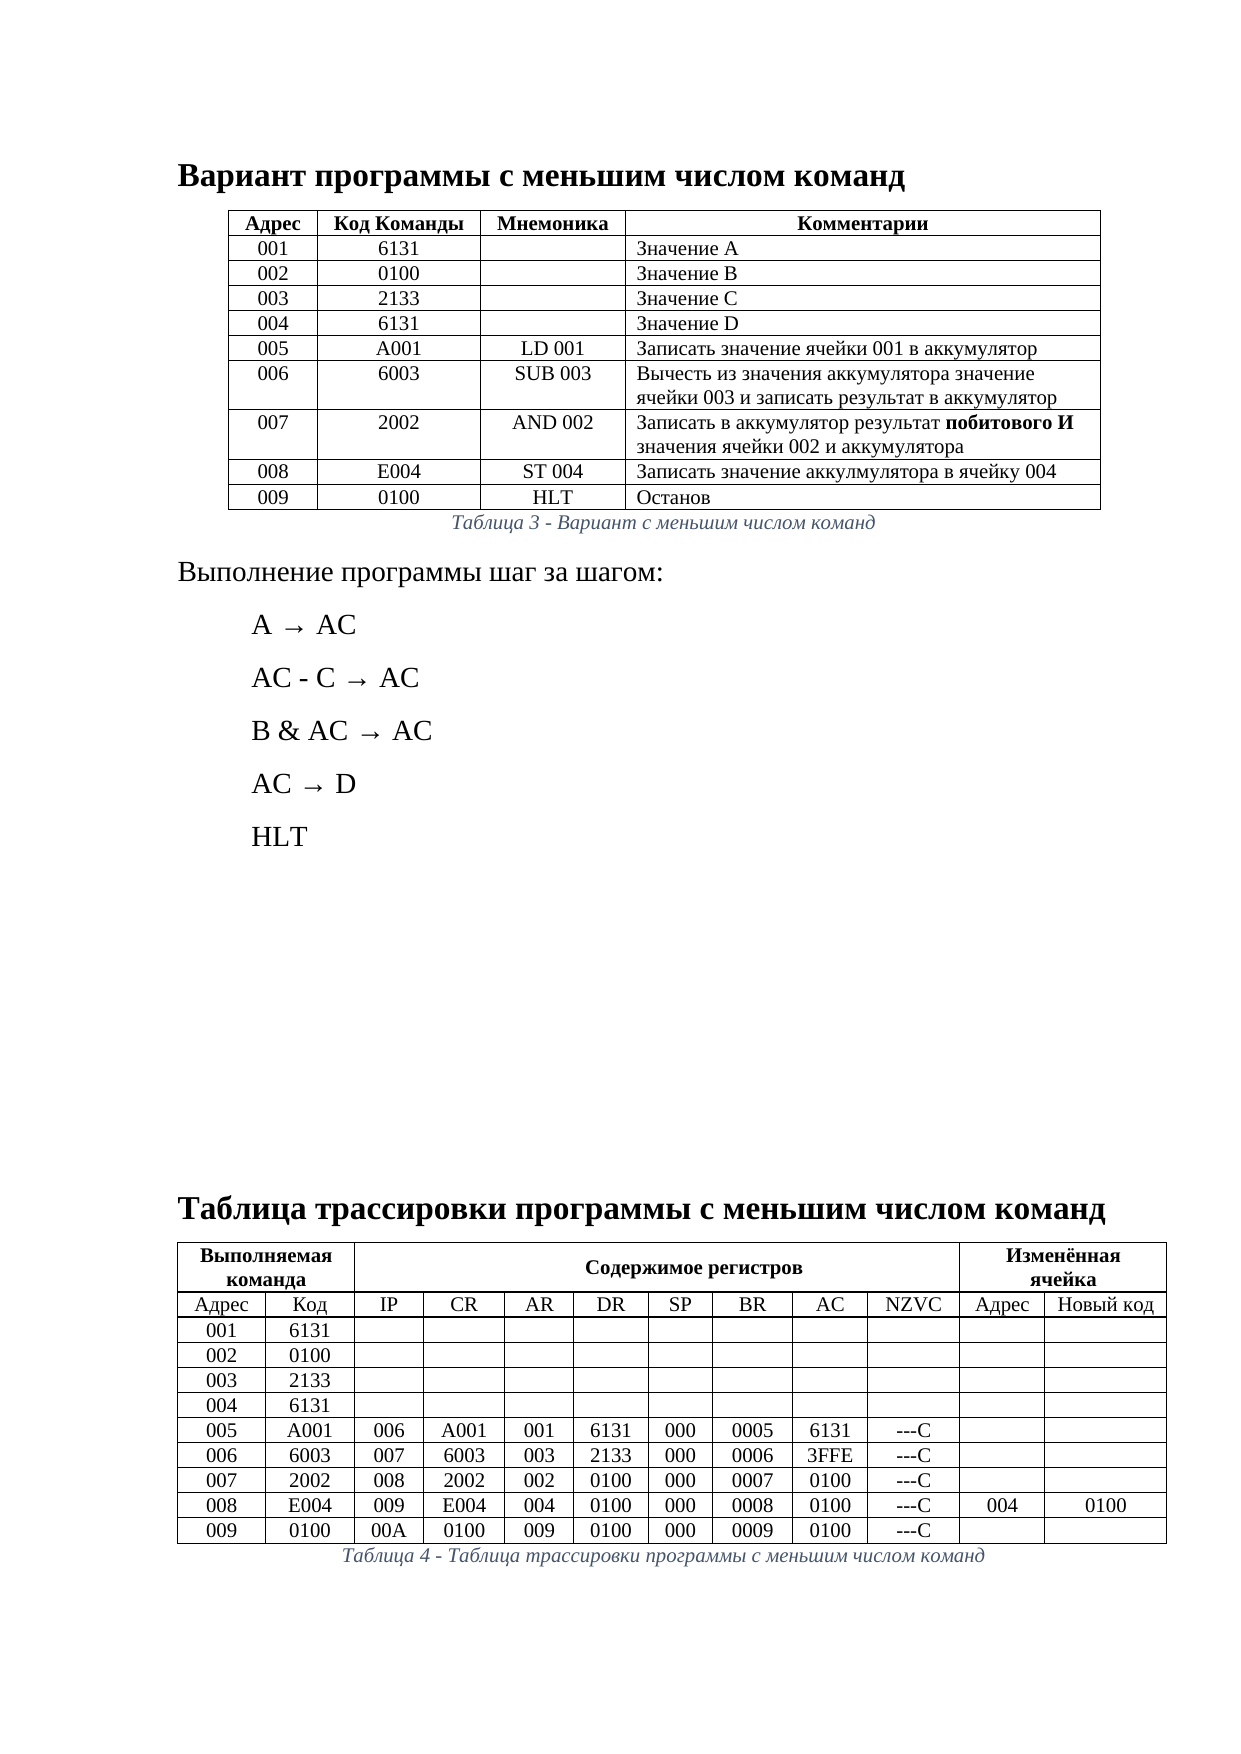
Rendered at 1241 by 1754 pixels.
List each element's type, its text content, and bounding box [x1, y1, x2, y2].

table_cell 000 [649, 1418, 712, 1442]
table_header Мнемоника [481, 211, 625, 234]
text AC - C → AC [177, 660, 1152, 694]
table_cell Адрес [960, 1293, 1044, 1316]
table_cell [1045, 1518, 1166, 1542]
table_cell 009 [229, 485, 317, 509]
table_cell 0005 [713, 1418, 792, 1442]
table_cell 0100 [266, 1343, 354, 1367]
table_cell AR [505, 1293, 573, 1316]
table_cell 0100 [1045, 1493, 1166, 1517]
table_cell IP [355, 1293, 423, 1316]
table_cell Записать в аккумулятор результат побитового И значения ячейки 002 и аккумулятора [626, 410, 1100, 458]
table_cell 0100 [793, 1493, 867, 1517]
table_header Содержимое регистров [355, 1243, 959, 1291]
table_cell [960, 1343, 1044, 1367]
table_cell E004 [266, 1493, 354, 1517]
table_cell [355, 1318, 423, 1342]
table_cell 005 [178, 1418, 265, 1442]
table_cell [355, 1368, 423, 1392]
table_cell Значение C [626, 286, 1100, 310]
table_cell [649, 1318, 712, 1342]
table_cell SUB 003 [481, 361, 625, 409]
table_cell [960, 1468, 1044, 1492]
table_cell 0100 [318, 261, 480, 285]
table_cell A001 [318, 336, 480, 360]
table_cell 004 [960, 1493, 1044, 1517]
table_cell [1045, 1368, 1166, 1392]
table_cell 000 [649, 1518, 712, 1542]
table_cell 3FFE [793, 1443, 867, 1467]
table_cell Адрес [178, 1293, 265, 1316]
table_cell E004 [318, 460, 480, 483]
table_cell DR [574, 1293, 648, 1316]
table_header Комментарии [626, 211, 1100, 234]
table_cell 6131 [318, 236, 480, 260]
table_cell [868, 1343, 959, 1367]
table_cell ---C [868, 1493, 959, 1517]
table_cell 0009 [713, 1518, 792, 1542]
table_cell 6003 [318, 361, 480, 409]
table_cell Вычесть из значения аккумулятора значение ячейки 003 и записать результат в аккумулятор [626, 361, 1100, 409]
table_cell [1045, 1468, 1166, 1492]
table_cell 00A [355, 1518, 423, 1542]
table_cell 0100 [266, 1518, 354, 1542]
table_cell [793, 1368, 867, 1392]
table_cell [481, 236, 625, 260]
table_cell ---C [868, 1443, 959, 1467]
table_cell 000 [649, 1468, 712, 1492]
subtitle Вариант программы с меньшим числом команд [177, 156, 1152, 194]
table_cell 2002 [266, 1468, 354, 1492]
table_cell 006 [178, 1443, 265, 1467]
table_cell [868, 1368, 959, 1392]
table_cell 2002 [424, 1468, 504, 1492]
table_cell [649, 1393, 712, 1417]
table_cell Записать значение ячейки 001 в аккумулятор [626, 336, 1100, 360]
table_cell Код [266, 1293, 354, 1316]
table_cell [713, 1318, 792, 1342]
table_cell [424, 1318, 504, 1342]
table_cell E004 [424, 1493, 504, 1517]
table_cell 0006 [713, 1443, 792, 1467]
table_cell [1045, 1418, 1166, 1442]
table_cell [793, 1393, 867, 1417]
table_cell 004 [505, 1493, 573, 1517]
table_cell 009 [505, 1518, 573, 1542]
table_cell 003 [505, 1443, 573, 1467]
table_cell 2133 [266, 1368, 354, 1392]
table_cell 2133 [574, 1443, 648, 1467]
table_cell 007 [355, 1443, 423, 1467]
table_cell 6003 [266, 1443, 354, 1467]
table_cell [649, 1368, 712, 1392]
table_cell [355, 1343, 423, 1367]
table_cell 004 [178, 1393, 265, 1417]
table_cell [574, 1368, 648, 1392]
table_cell [424, 1343, 504, 1367]
table_cell [713, 1368, 792, 1392]
table_cell 0100 [793, 1518, 867, 1542]
table_cell ---C [868, 1468, 959, 1492]
table_header Изменённая ячейка [960, 1243, 1166, 1291]
table_cell ST 004 [481, 460, 625, 483]
table_cell [793, 1318, 867, 1342]
table_cell [481, 286, 625, 310]
table_cell Новый код [1045, 1293, 1166, 1316]
table_cell 002 [178, 1343, 265, 1367]
table_cell AND 002 [481, 410, 625, 458]
table_cell [793, 1343, 867, 1367]
subtitle Таблица трассировки программы с меньшим числом команд [177, 1188, 1152, 1227]
table_cell 6003 [424, 1443, 504, 1467]
table_cell [505, 1368, 573, 1392]
table_cell HLT [481, 485, 625, 509]
table_cell LD 001 [481, 336, 625, 360]
table_cell [1045, 1393, 1166, 1417]
table_cell 6131 [318, 311, 480, 335]
table_cell [960, 1318, 1044, 1342]
table_header Адрес [229, 211, 317, 234]
table_cell CR [424, 1293, 504, 1316]
table_cell [960, 1368, 1044, 1392]
table_cell SP [649, 1293, 712, 1316]
table_cell 0100 [574, 1468, 648, 1492]
table_cell [1045, 1343, 1166, 1367]
table_cell 003 [229, 286, 317, 310]
table_cell [960, 1443, 1044, 1467]
table_cell [424, 1368, 504, 1392]
table_cell 006 [229, 361, 317, 409]
table_cell 003 [178, 1368, 265, 1392]
table_cell [868, 1393, 959, 1417]
table_cell 008 [178, 1493, 265, 1517]
table_cell A001 [266, 1418, 354, 1442]
table_cell Значение A [626, 236, 1100, 260]
table_cell [868, 1318, 959, 1342]
table_cell Значение B [626, 261, 1100, 285]
table_cell [1045, 1443, 1166, 1467]
table_cell 6131 [266, 1318, 354, 1342]
text B & AC → AC [177, 713, 1152, 747]
table_cell [481, 311, 625, 335]
table_cell ---C [868, 1518, 959, 1542]
table_cell 001 [229, 236, 317, 260]
table_header Код Команды [318, 211, 480, 234]
table_cell A001 [424, 1418, 504, 1442]
table_cell 0007 [713, 1468, 792, 1492]
table_cell 008 [355, 1468, 423, 1492]
table_cell 6131 [266, 1393, 354, 1417]
table_cell 006 [355, 1418, 423, 1442]
table_cell 005 [229, 336, 317, 360]
table_cell 2133 [318, 286, 480, 310]
table_cell 2002 [318, 410, 480, 458]
text Таблица 4 - Таблица трассировки программы с меньшим числом команд [177, 1544, 1152, 1567]
table_cell Значение D [626, 311, 1100, 335]
table_cell [574, 1343, 648, 1367]
table_cell 0100 [318, 485, 480, 509]
table_cell 007 [178, 1468, 265, 1492]
table_cell 000 [649, 1493, 712, 1517]
text A → AC [177, 607, 1152, 641]
table_cell [960, 1518, 1044, 1542]
table_cell [960, 1418, 1044, 1442]
table_cell [505, 1318, 573, 1342]
table_cell [713, 1393, 792, 1417]
text Выполнение программы шаг за шагом: [177, 554, 1152, 588]
table_cell 009 [355, 1493, 423, 1517]
table_cell 001 [505, 1418, 573, 1442]
table_cell Записать значение аккулмулятора в ячейку 004 [626, 460, 1100, 483]
table_cell Останов [626, 485, 1100, 509]
text AC → D [177, 766, 1152, 799]
table_cell 008 [229, 460, 317, 483]
table_cell [713, 1343, 792, 1367]
text HLT [177, 819, 1152, 852]
table_cell [505, 1343, 573, 1367]
table_cell 002 [505, 1468, 573, 1492]
table_cell NZVC [868, 1293, 959, 1316]
table_cell 0100 [574, 1493, 648, 1517]
table_cell 009 [178, 1518, 265, 1542]
table_cell ---C [868, 1418, 959, 1442]
table_cell 001 [178, 1318, 265, 1342]
text Таблица 3 - Вариант с меньшим числом команд [177, 510, 1152, 534]
table_cell [481, 261, 625, 285]
table_cell [574, 1393, 648, 1417]
table_cell [355, 1393, 423, 1417]
table_cell 0100 [574, 1518, 648, 1542]
table_cell 0100 [424, 1518, 504, 1542]
table_cell [505, 1393, 573, 1417]
table_cell [960, 1393, 1044, 1417]
table_cell 6131 [574, 1418, 648, 1442]
table_cell 007 [229, 410, 317, 458]
table_cell [1045, 1318, 1166, 1342]
table_cell 004 [229, 311, 317, 335]
table_cell 6131 [793, 1418, 867, 1442]
table_header Выполняемая команда [178, 1243, 354, 1291]
table_cell BR [713, 1293, 792, 1316]
table_cell 000 [649, 1443, 712, 1467]
table_cell 0008 [713, 1493, 792, 1517]
table_cell [649, 1343, 712, 1367]
table_cell AC [793, 1293, 867, 1316]
table_cell [424, 1393, 504, 1417]
table_cell 0100 [793, 1468, 867, 1492]
table_cell [574, 1318, 648, 1342]
table_cell 002 [229, 261, 317, 285]
